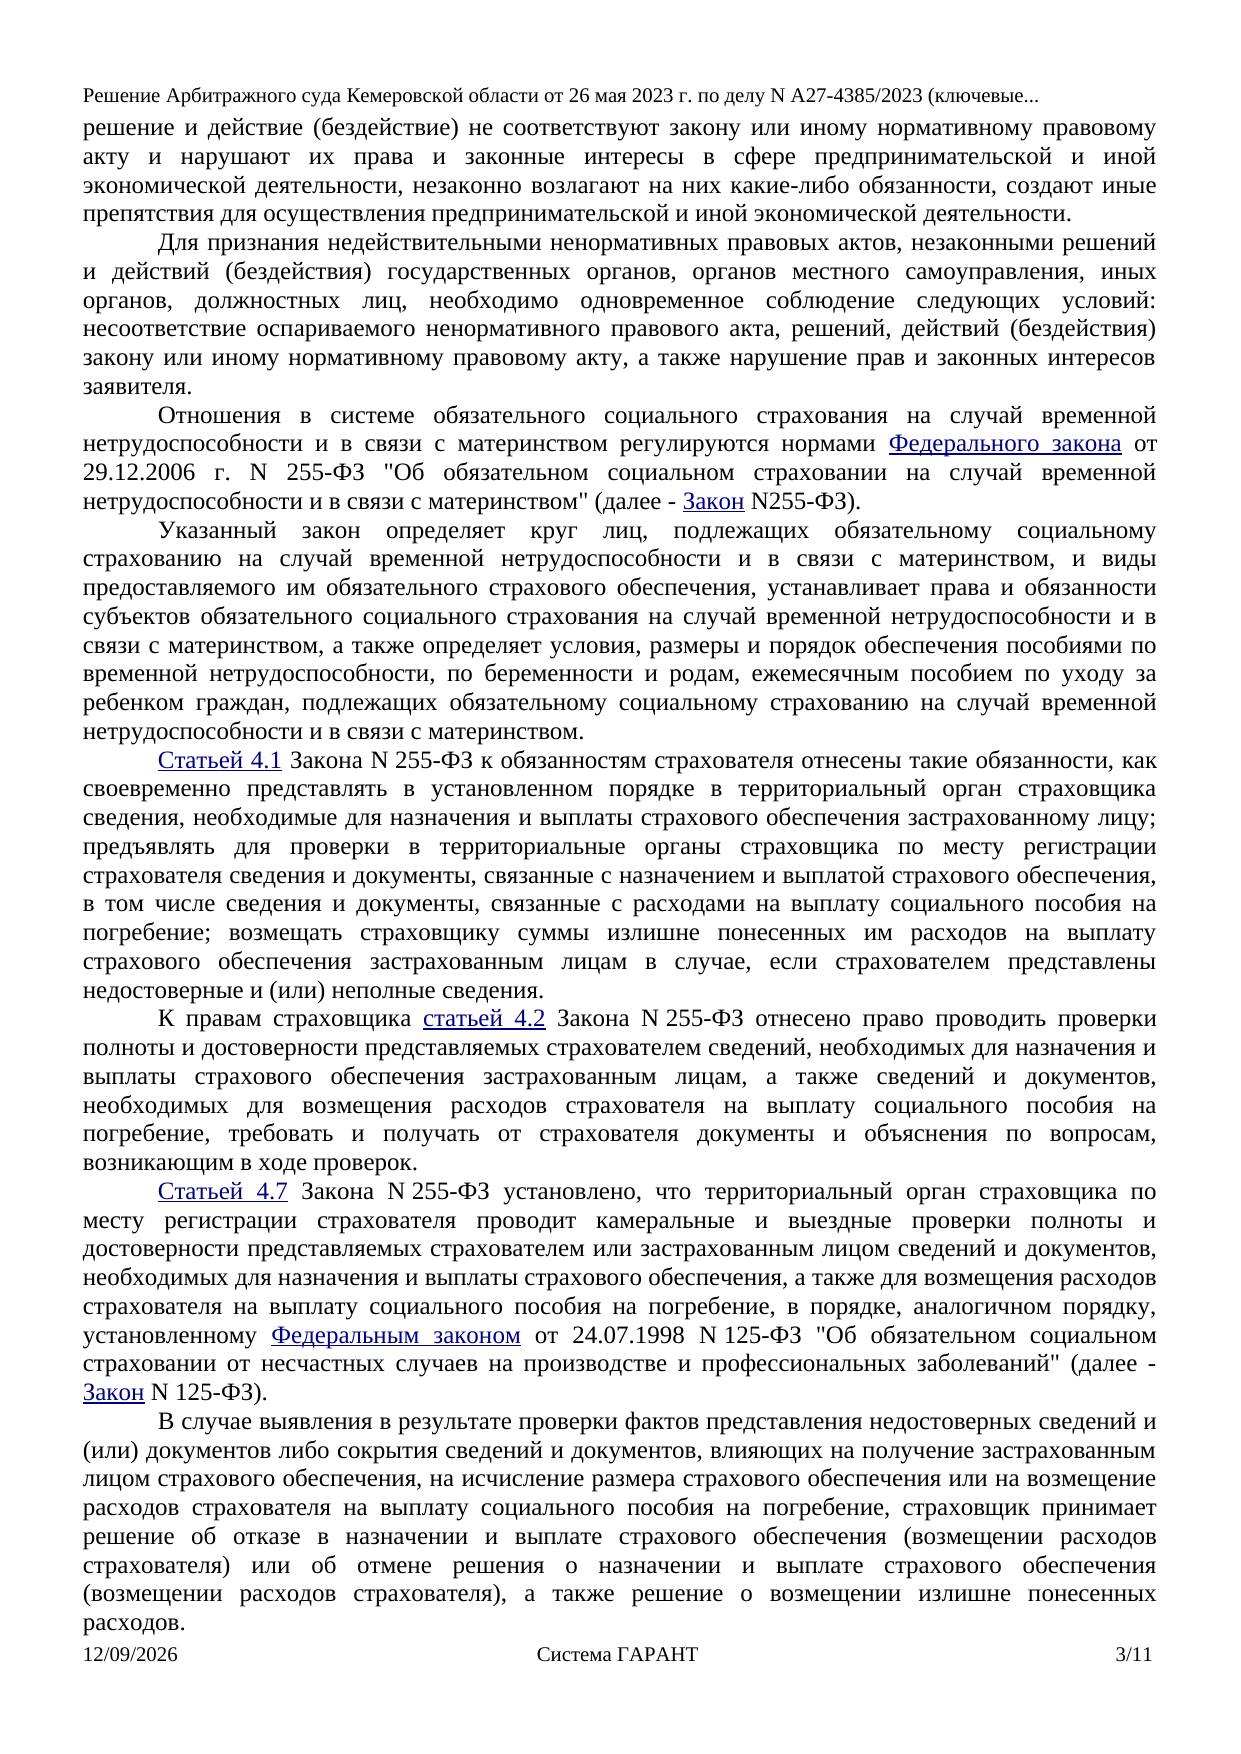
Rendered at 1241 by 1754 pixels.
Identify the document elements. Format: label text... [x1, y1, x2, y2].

text Статьей 4.1 Закона N 255-ФЗ к обязанностям страхователя отнесены такие обязанности, как своевременно представлять в установленном порядке в территориальный орган страховщика сведения, необходимые для назначения и выплаты страхового обеспечения застрахованному лицу; предъявлять для проверки в территориальные органы страховщика по месту регистрации страхователя сведения и документы, связанные с назначением и выплатой страхового обеспечения, в том числе сведения и документы, связанные с расходами на выплату социального пособия на погребение; возмещать страховщику суммы излишне понесенных им расходов на выплату страхового обеспечения застрахованным лицам в случае, если страхователем представлены недостоверные и (или) неполные сведения. [83, 745, 1157, 1003]
text Статьей 4.7 Закона N 255-ФЗ установлено, что территориальный орган страховщика по месту регистрации страхователя проводит камеральные и выездные проверки полноты и достоверности представляемых страхователем или застрахованным лицом сведений и документов, необходимых для назначения и выплаты страхового обеспечения, а также для возмещения расходов страхователя на выплату социального пособия на погребение, в порядке, аналогичном порядку, установленному Федеральным законом от 24.07.1998 N 125-ФЗ "Об обязательном социальном страховании от несчастных случаев на производстве и профессиональных заболеваний" (далее - Закон N 125-ФЗ). [83, 1176, 1157, 1406]
text решение и действие (бездействие) не соответствуют закону или иному нормативному правовому акту и нарушают их права и законные интересы в сфере предпринимательской и иной экономической деятельности, незаконно возлагают на них какие-либо обязанности, создают иные препятствия для осуществления предпринимательской и иной экономической деятельности. [83, 112, 1157, 227]
text Указанный закон определяет круг лиц, подлежащих обязательному социальному страхованию на случай временной нетрудоспособности и в связи с материнством, и виды предоставляемого им обязательного страхового обеспечения, устанавливает права и обязанности субъектов обязательного социального страхования на случай временной нетрудоспособности и в связи с материнством, а также определяет условия, размеры и порядок обеспечения пособиями по временной нетрудоспособности, по беременности и родам, ежемесячным пособием по уходу за ребенком граждан, подлежащих обязательному социальному страхованию на случай временной нетрудоспособности и в связи с материнством. [83, 515, 1157, 745]
text К правам страховщика статьей 4.2 Закона N 255-ФЗ отнесено право проводить проверки полноты и достоверности представляемых страхователем сведений, необходимых для назначения и выплаты страхового обеспечения застрахованным лицам, а также сведений и документов, необходимых для возмещения расходов страхователя на выплату социального пособия на погребение, требовать и получать от страхователя документы и объяснения по вопросам, возникающим в ходе проверок. [83, 1003, 1157, 1176]
text В случае выявления в результате проверки фактов представления недостоверных сведений и (или) документов либо сокрытия сведений и документов, влияющих на получение застрахованным лицом страхового обеспечения, на исчисление размера страхового обеспечения или на возмещение расходов страхователя на выплату социального пособия на погребение, страховщик принимает решение об отказе в назначении и выплате страхового обеспечения (возмещении расходов страхователя) или об отмене решения о назначении и выплате страхового обеспечения (возмещении расходов страхователя), а также решение о возмещении излишне понесенных расходов. [83, 1406, 1157, 1636]
text Для признания недействительными ненормативных правовых актов, незаконными решений и действий (бездействия) государственных органов, органов местного самоуправления, иных органов, должностных лиц, необходимо одновременное соблюдение следующих условий: несоответствие оспариваемого ненормативного правового акта, решений, действий (бездействия) закону или иному нормативному правовому акту, а также нарушение прав и законных интересов заявителя. [83, 227, 1157, 400]
text Отношения в системе обязательного социального страхования на случай временной нетрудоспособности и в связи с материнством регулируются нормами Федерального закона от 29.12.2006 г. N 255-ФЗ "Об обязательном социальном страховании на случай временной нетрудоспособности и в связи с материнством" (далее - Закон N255-ФЗ). [83, 400, 1157, 515]
